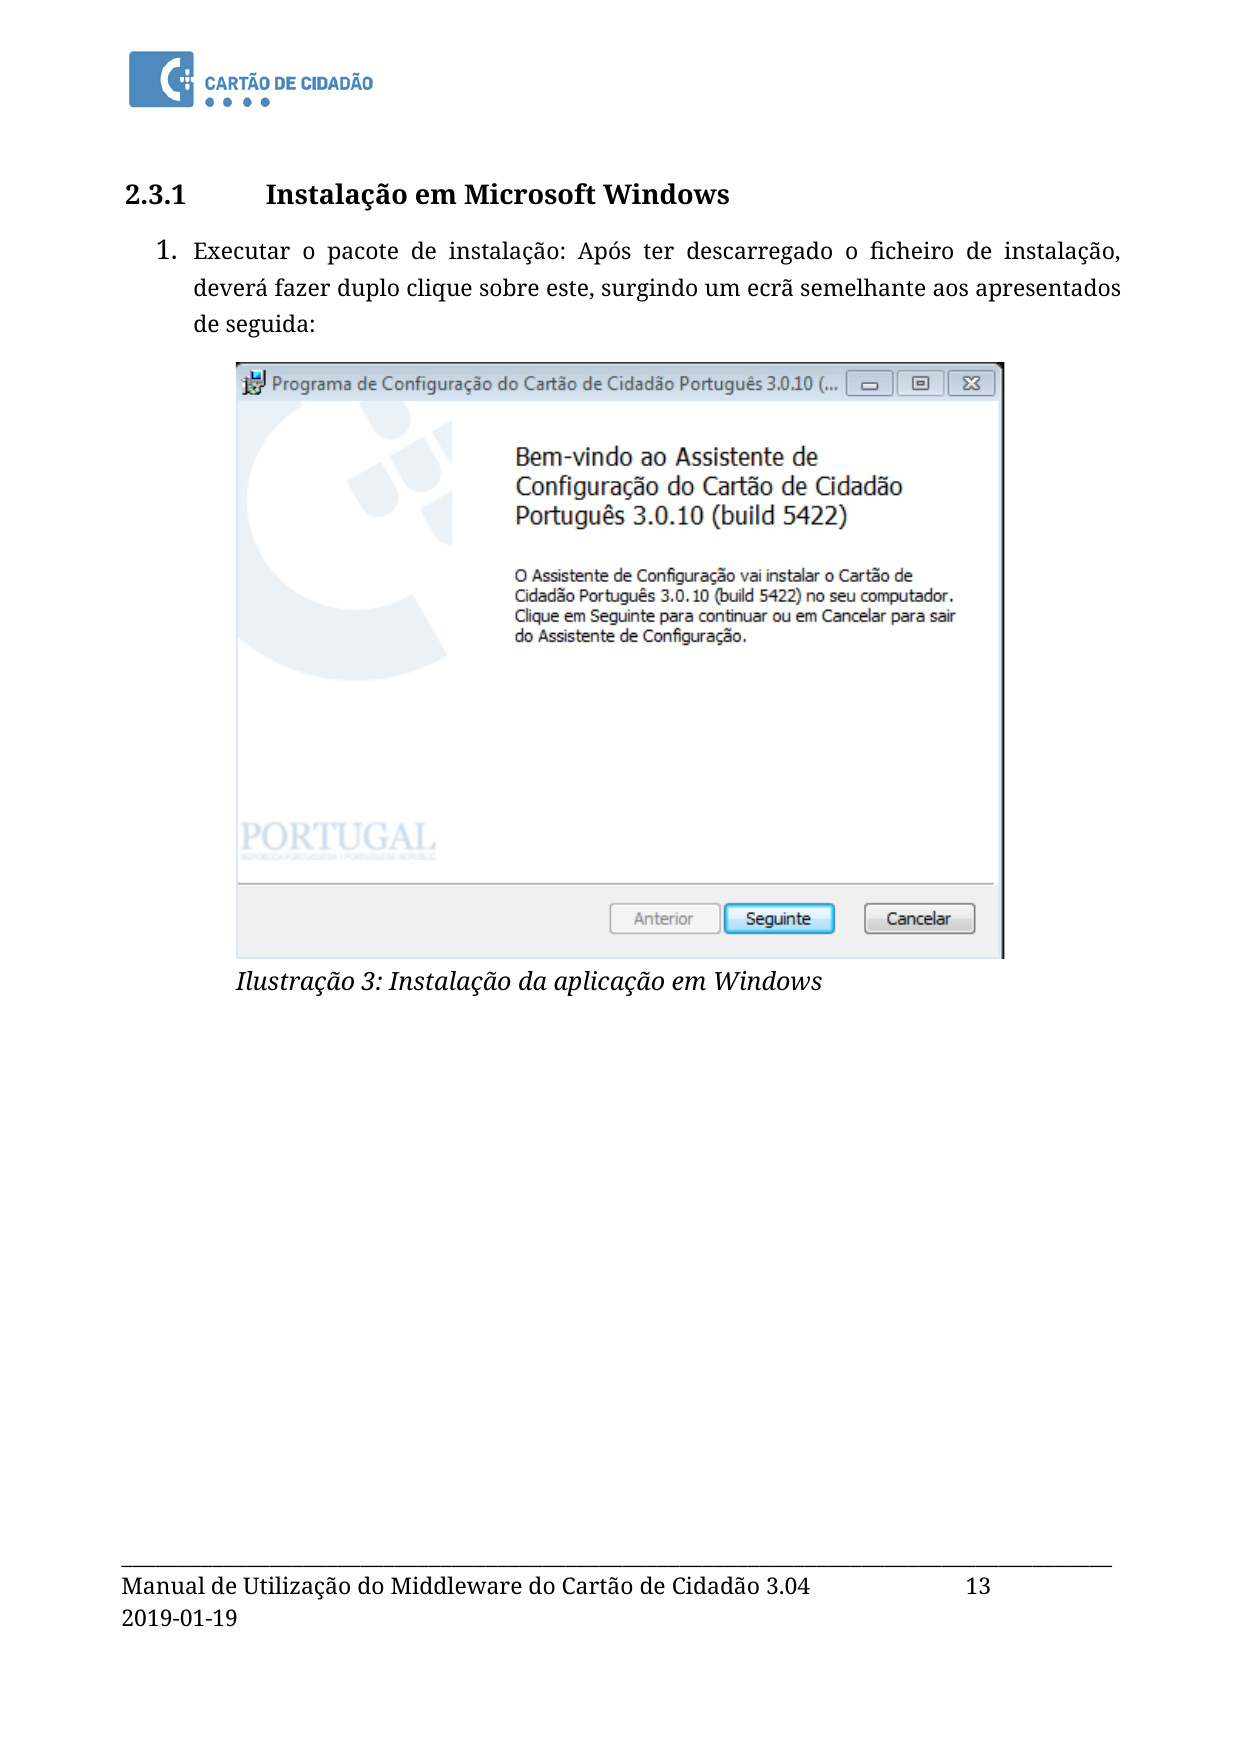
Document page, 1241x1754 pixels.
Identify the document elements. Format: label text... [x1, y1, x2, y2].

subtitle Instalação em Microsoft Windows [118, 175, 1122, 212]
picture [235, 362, 1005, 959]
picture [127, 45, 420, 115]
list Executar o pacote de instalação: Após ter descarregado o ficheiro de instalação, deverá fazer duplo clique sobre este, surgindo um ecrã semelhante aos apresentados de seguida: [156, 230, 1122, 339]
text Ilustração 3: Instalação da aplicação em Windows [236, 959, 1004, 997]
